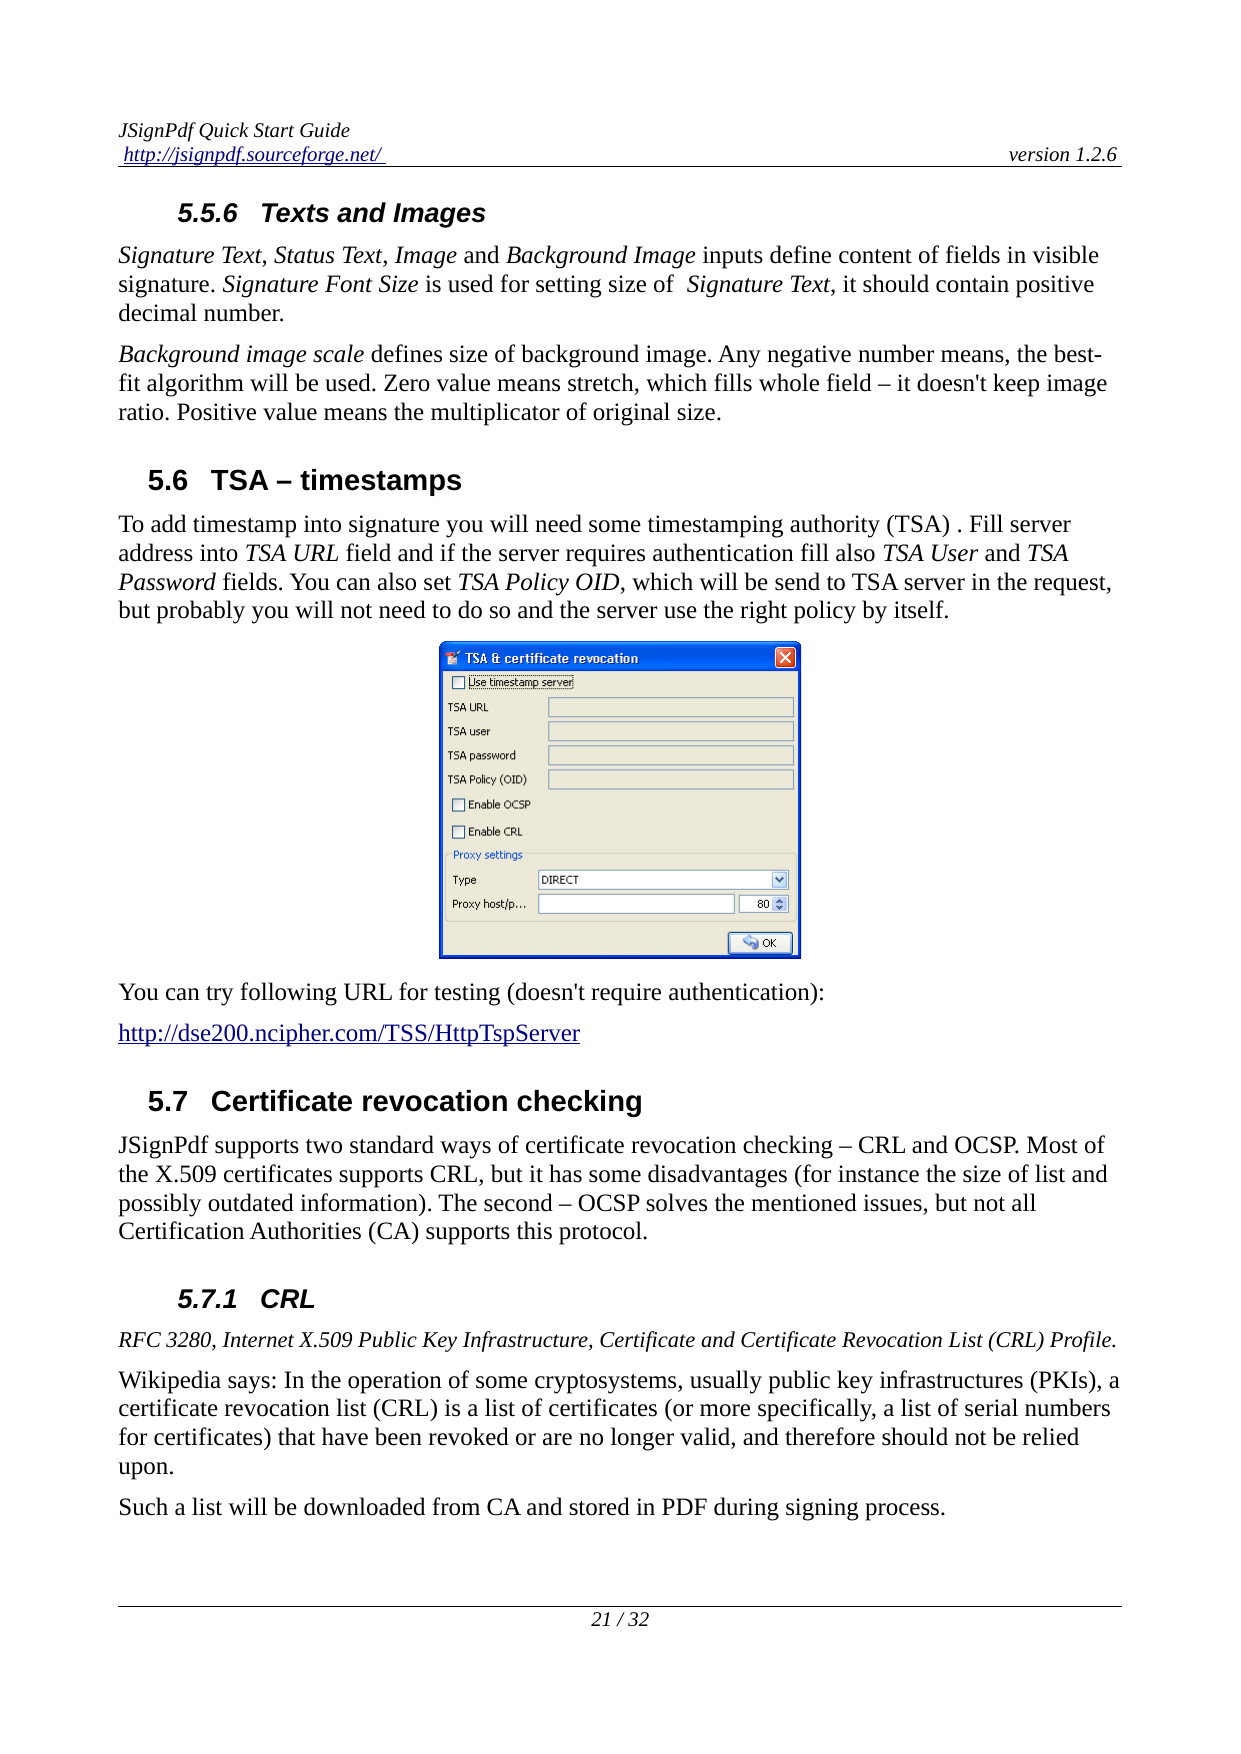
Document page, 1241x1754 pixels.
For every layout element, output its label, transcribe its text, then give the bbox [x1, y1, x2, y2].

subtitle Texts and Images [177, 197, 1122, 228]
subtitle CRL [177, 1283, 1122, 1314]
text JSignPdf supports two standard ways of certificate revocation checking – CRL and OCSP. Most of the X.509 certificates supports CRL, but it has some disadvantages (for instance the size of list and possibly outdated information). The second – OCSP solves the mentioned issues, but not all Certification Authorities (CA) supports this protocol. [118, 1130, 1122, 1245]
text Wikipedia says: In the operation of some cryptosystems, usually public key infrastructures (PKIs), a certificate revocation list (CRL) is a list of certificates (or more specifically, a list of serial numbers for certificates) that have been revoked or are no longer valid, and therefore should not be relied upon. [118, 1365, 1122, 1480]
text RFC 3280, Internet X.509 Public Key Infrastructure, Certificate and Certificate Revocation List (CRL) Profile. [118, 1326, 1122, 1352]
text You can try following URL for testing (doesn't require authentication): [118, 959, 1122, 1005]
picture [439, 641, 802, 959]
text http://dse200.ncipher.com/TSS/HttpTspServer [118, 1018, 1122, 1047]
text Signature Text, Status Text, Image and Background Image inputs define content of fields in visible signature. Signature Font Size is used for setting size of Signature Text, it should contain positive decimal number. [118, 241, 1122, 327]
subtitle TSA – timestamps [148, 463, 1116, 497]
text To add timestamp into signature you will need some timestamping authority (TSA) . Fill server address into TSA URL field and if the server requires authentication fill also TSA User and TSA Password fields. You can also set TSA Policy OID, which will be send to TSA server in the request, but probably you will not need to do so and the server use the right policy by itself. [118, 509, 1122, 624]
subtitle Certificate revocation checking [148, 1084, 1116, 1118]
text Such a list will be downloaded from CA and stored in PDF during signing process. [118, 1492, 1122, 1521]
text Background image scale defines size of background image. Any negative number means, the best-fit algorithm will be used. Zero value means stretch, which fills whole field – it doesn't keep image ratio. Positive value means the multiplicator of original size. [118, 339, 1122, 426]
